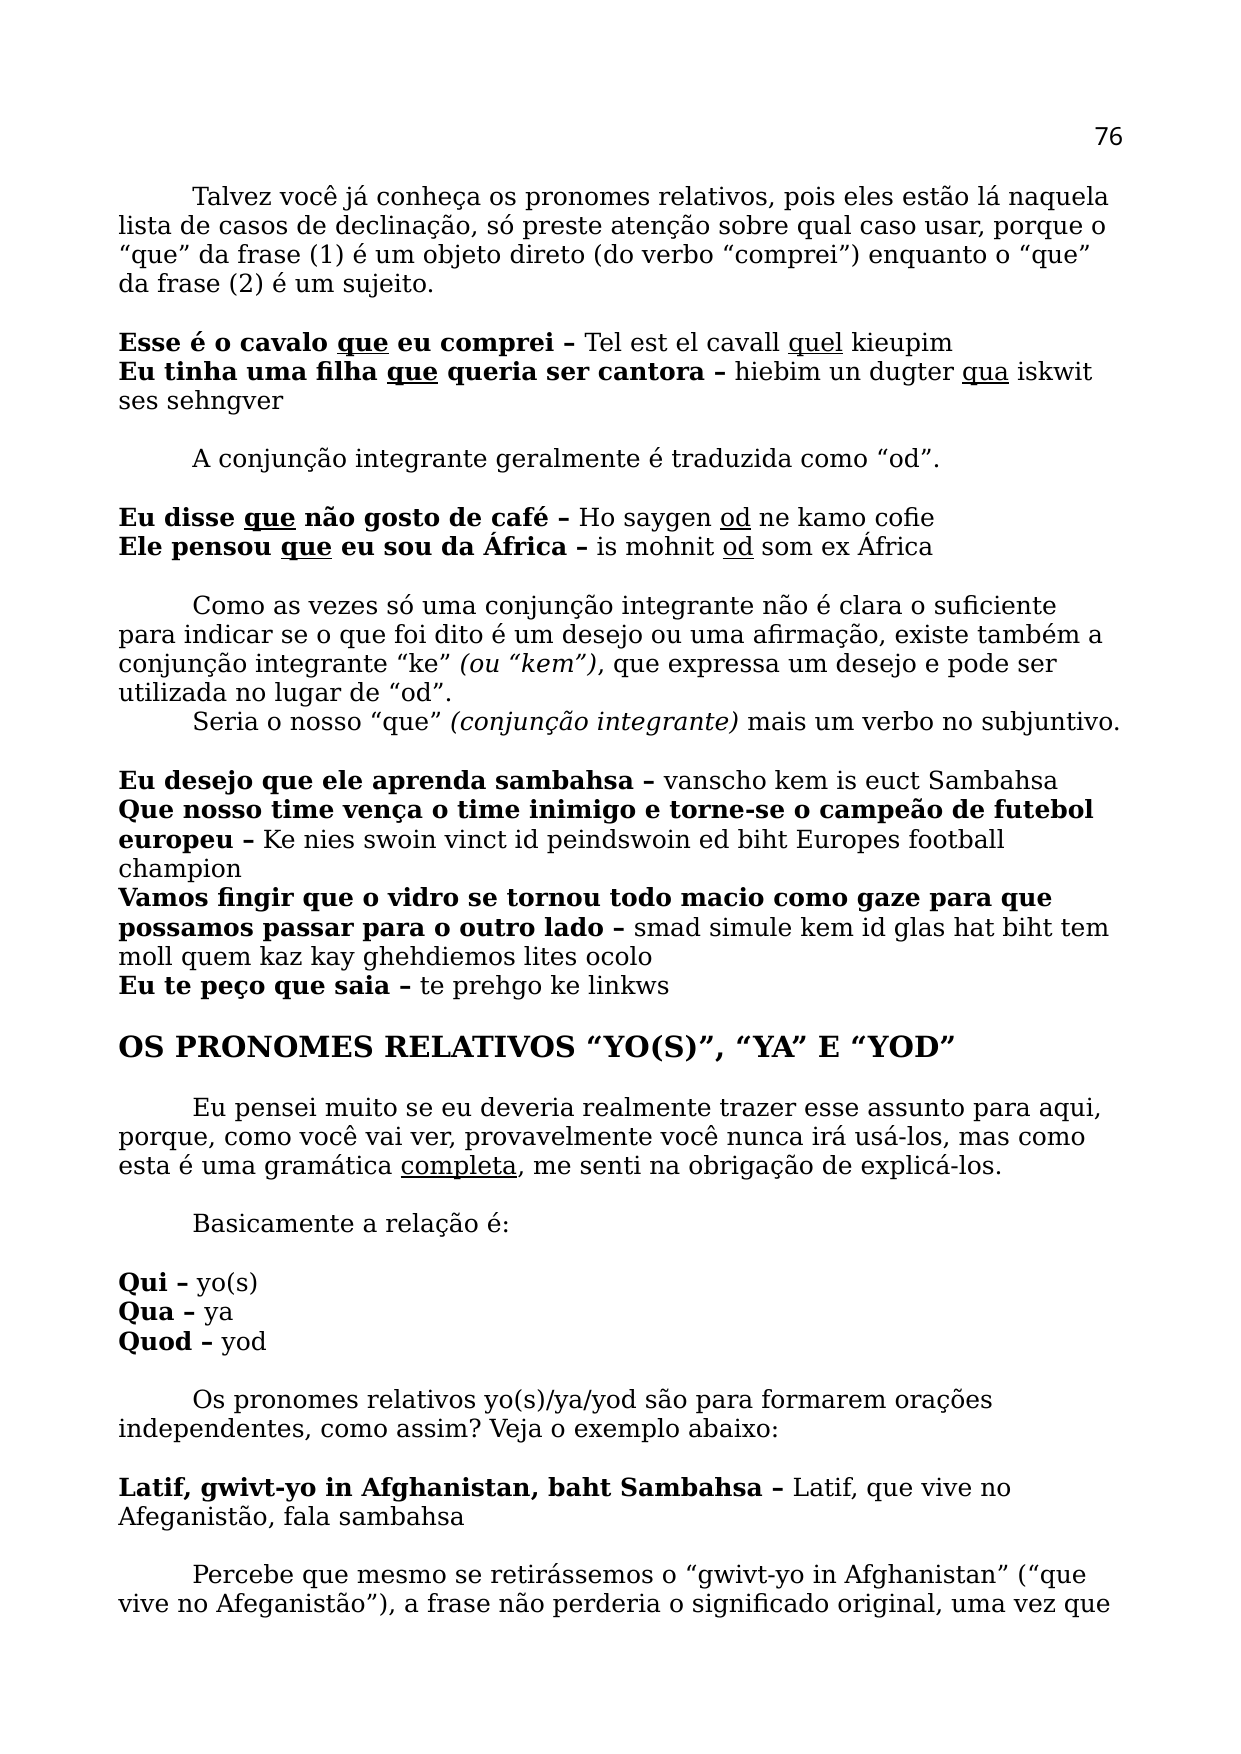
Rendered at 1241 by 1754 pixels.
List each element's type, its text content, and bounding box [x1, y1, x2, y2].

text Esse é o cavalo que eu comprei – Tel est el cavall quel kieupim [118, 327, 1123, 357]
text Que nosso time vença o time inimigo e torne-se o campeão de futebol europeu – Ke nies swoin vinct id peindswoin ed biht Europes football champion [118, 795, 1123, 883]
text Eu disse que não gosto de café – Ho saygen od ne kamo cofie [118, 503, 1123, 532]
text Eu te peço que saia – te prehgo ke linkws [118, 971, 1123, 1000]
text Quod – yod [118, 1327, 1123, 1356]
text Latif, gwivt-yo in Afghanistan, baht Sambahsa – Latif, que vive no Afeganistão, fala sambahsa [118, 1473, 1123, 1531]
text Eu tinha uma filha que queria ser cantora – hiebim un dugter qua iskwit ses sehngver [118, 357, 1123, 415]
text A conjunção integrante geralmente é traduzida como “od”. [118, 444, 1123, 474]
text Talvez você já conheça os pronomes relativos, pois eles estão lá naquela lista de casos de declinação, só preste atenção sobre qual caso usar, porque o “que” da frase (1) é um objeto direto (do verbo “comprei”) enquanto o “que” da frase (2) é um sujeito. [118, 182, 1123, 298]
text Eu desejo que ele aprenda sambahsa – vanscho kem is euct Sambahsa [118, 766, 1123, 795]
text Como as vezes só uma conjunção integrante não é clara o suficiente para indicar se o que foi dito é um desejo ou uma afirmação, existe também a conjunção integrante “ke” (ou “kem”), que expressa um desejo e pode ser utilizada no lugar de “od”. [118, 591, 1123, 707]
text Qua – ya [118, 1297, 1123, 1327]
text Ele pensou que eu sou da África – is mohnit od som ex África [118, 532, 1123, 562]
text Qui – yo(s) [118, 1268, 1123, 1297]
subtitle OS PRONOMES RELATIVOS “YO(S)”, “YA” E “YOD” [118, 1029, 1123, 1064]
text Eu pensei muito se eu deveria realmente trazer esse assunto para aqui, porque, como você vai ver, provavelmente você nunca irá usá-los, mas como esta é uma gramática completa, me senti na obrigação de explicá-los. [118, 1093, 1123, 1181]
text Seria o nosso “que” (conjunção integrante) mais um verbo no subjuntivo. [118, 707, 1123, 737]
text Basicamente a relação é: [118, 1210, 1123, 1239]
text Vamos fingir que o vidro se tornou todo macio como gaze para que possamos passar para o outro lado – smad simule kem id glas hat biht tem moll quem kaz kay ghehdiemos lites ocolo [118, 883, 1123, 971]
text Os pronomes relativos yo(s)/ya/yod são para formarem orações independentes, como assim? Veja o exemplo abaixo: [118, 1385, 1123, 1444]
text Percebe que mesmo se retirássemos o “gwivt-yo in Afghanistan” (“que vive no Afeganistão”), a frase não perderia o significado original, uma vez que [118, 1561, 1123, 1619]
